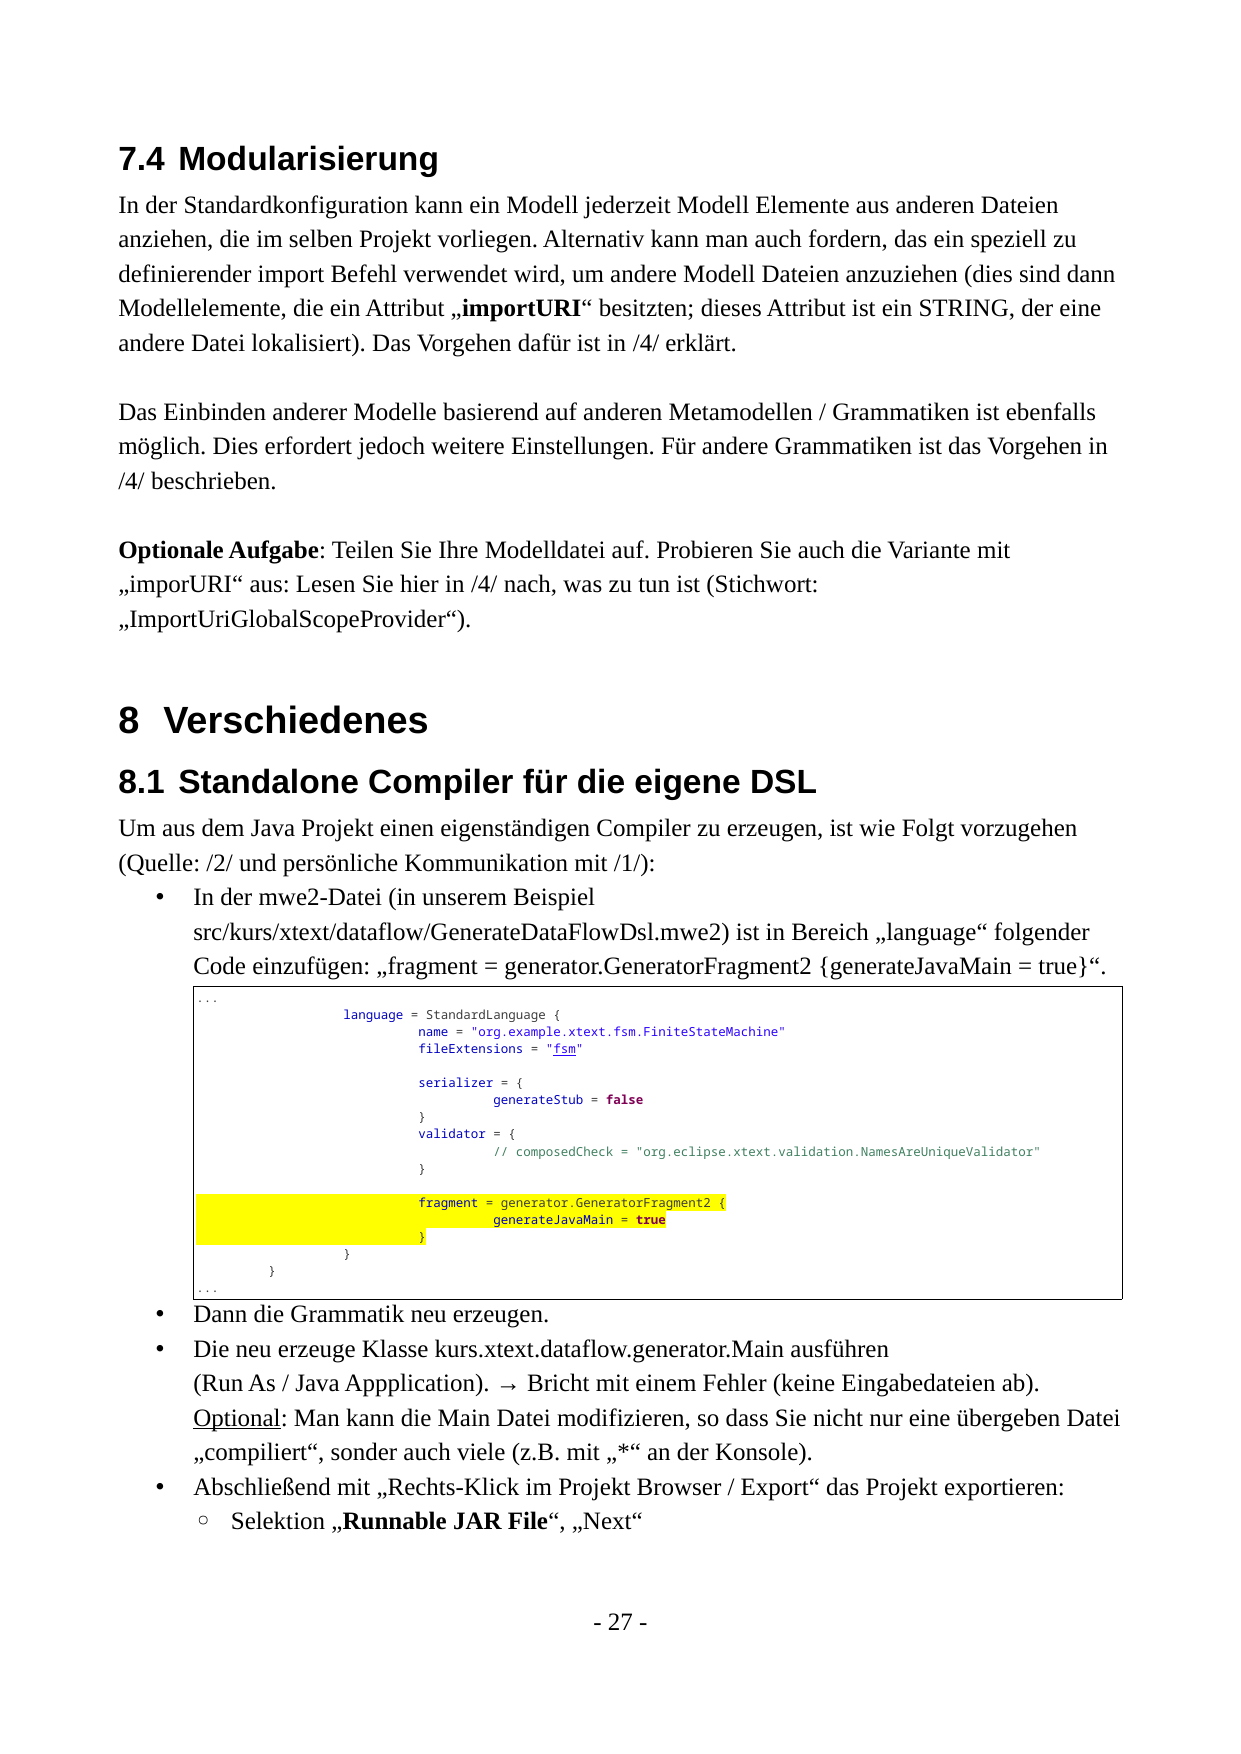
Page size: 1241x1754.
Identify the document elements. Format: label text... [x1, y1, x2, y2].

text Optionale Aufgabe: Teilen Sie Ihre Modelldatei auf. Probieren Sie auch die Variante mit „imporURI“ aus: Lesen Sie hier in /4/ nach, was zu tun ist (Stichwort: „ImportUriGlobalScopeProvider“). [118, 535, 1122, 633]
list In der mwe2-Datei (in unserem Beispiel src/kurs/xtext/dataflow/GenerateDataFlowDsl.mwe2) ist in Bereich „language“ folgender Code einzufügen: „fragment = generator.GeneratorFragment2 {generateJavaMain = true}“. [156, 882, 1122, 980]
list Die neu erzeuge Klasse kurs.xtext.dataflow.generator.Main ausführen (Run As / Java Appplication). → Bricht mit einem Fehler (keine Eingabedateien ab). [156, 1334, 1122, 1397]
list Optional: Man kann die Main Datei modifizieren, so dass Sie nicht nur eine übergeben Datei „compiliert“, sonder auch viele (z.B. mit „*“ an der Konsole). [156, 1403, 1122, 1466]
text } [194, 1105, 1122, 1122]
list Dann die Grammatik neu erzeugen. [156, 1299, 1122, 1328]
list Abschließend mit „Rechts-Klick im Projekt Browser / Export“ das Projekt exportieren: [156, 1472, 1122, 1501]
text ... [194, 987, 1122, 1003]
text validator = { [194, 1122, 1122, 1139]
subtitle Verschiedenes [118, 698, 1122, 741]
text fragment = generator.GeneratorFragment2 { [194, 1191, 1122, 1208]
text } [194, 1225, 1122, 1242]
text } [194, 1259, 1122, 1276]
text Das Einbinden anderer Modelle basierend auf anderen Metamodellen / Grammatiken ist ebenfalls möglich. Dies erfordert jedoch weitere Einstellungen. Für andere Grammatiken ist das Vorgehen in /4/ beschrieben. [118, 397, 1122, 495]
subtitle Standalone Compiler für die eigene DSL [118, 762, 1122, 801]
text language = StandardLanguage { [194, 1003, 1122, 1020]
text ... [194, 1276, 1122, 1299]
text fileExtensions = "fsm" [194, 1037, 1122, 1057]
text Um aus dem Java Projekt einen eigenständigen Compiler zu erzeugen, ist wie Folgt vorzugehen (Quelle: /2/ und persönliche Kommunikation mit /1/): [118, 813, 1122, 877]
text In der Standardkonfiguration kann ein Modell jederzeit Modell Elemente aus anderen Dateien anziehen, die im selben Projekt vorliegen. Alternativ kann man auch fordern, das ein speziell zu definierender import Befehl verwendet wird, um andere Modell Dateien anzuziehen (dies sind dann Modellelemente, die ein Attribut „importURI“ besitzten; dieses Attribut ist ein STRING, der eine andere Datei lokalisiert). Das Vorgehen dafür ist in /4/ erklärt. [118, 190, 1122, 357]
text } [194, 1157, 1122, 1177]
text // composedCheck = "org.eclipse.xtext.validation.NamesAreUniqueValidator" [194, 1139, 1122, 1157]
text generateJavaMain = true [194, 1208, 1122, 1225]
text generateStub = false [194, 1088, 1122, 1105]
subtitle Modularisierung [118, 139, 1122, 178]
text } [194, 1242, 1122, 1259]
list Selektion „Runnable JAR File“, „Next“ [193, 1506, 1122, 1535]
text name = "org.example.xtext.fsm.FiniteStateMachine" [194, 1020, 1122, 1037]
text serializer = { [194, 1071, 1122, 1088]
